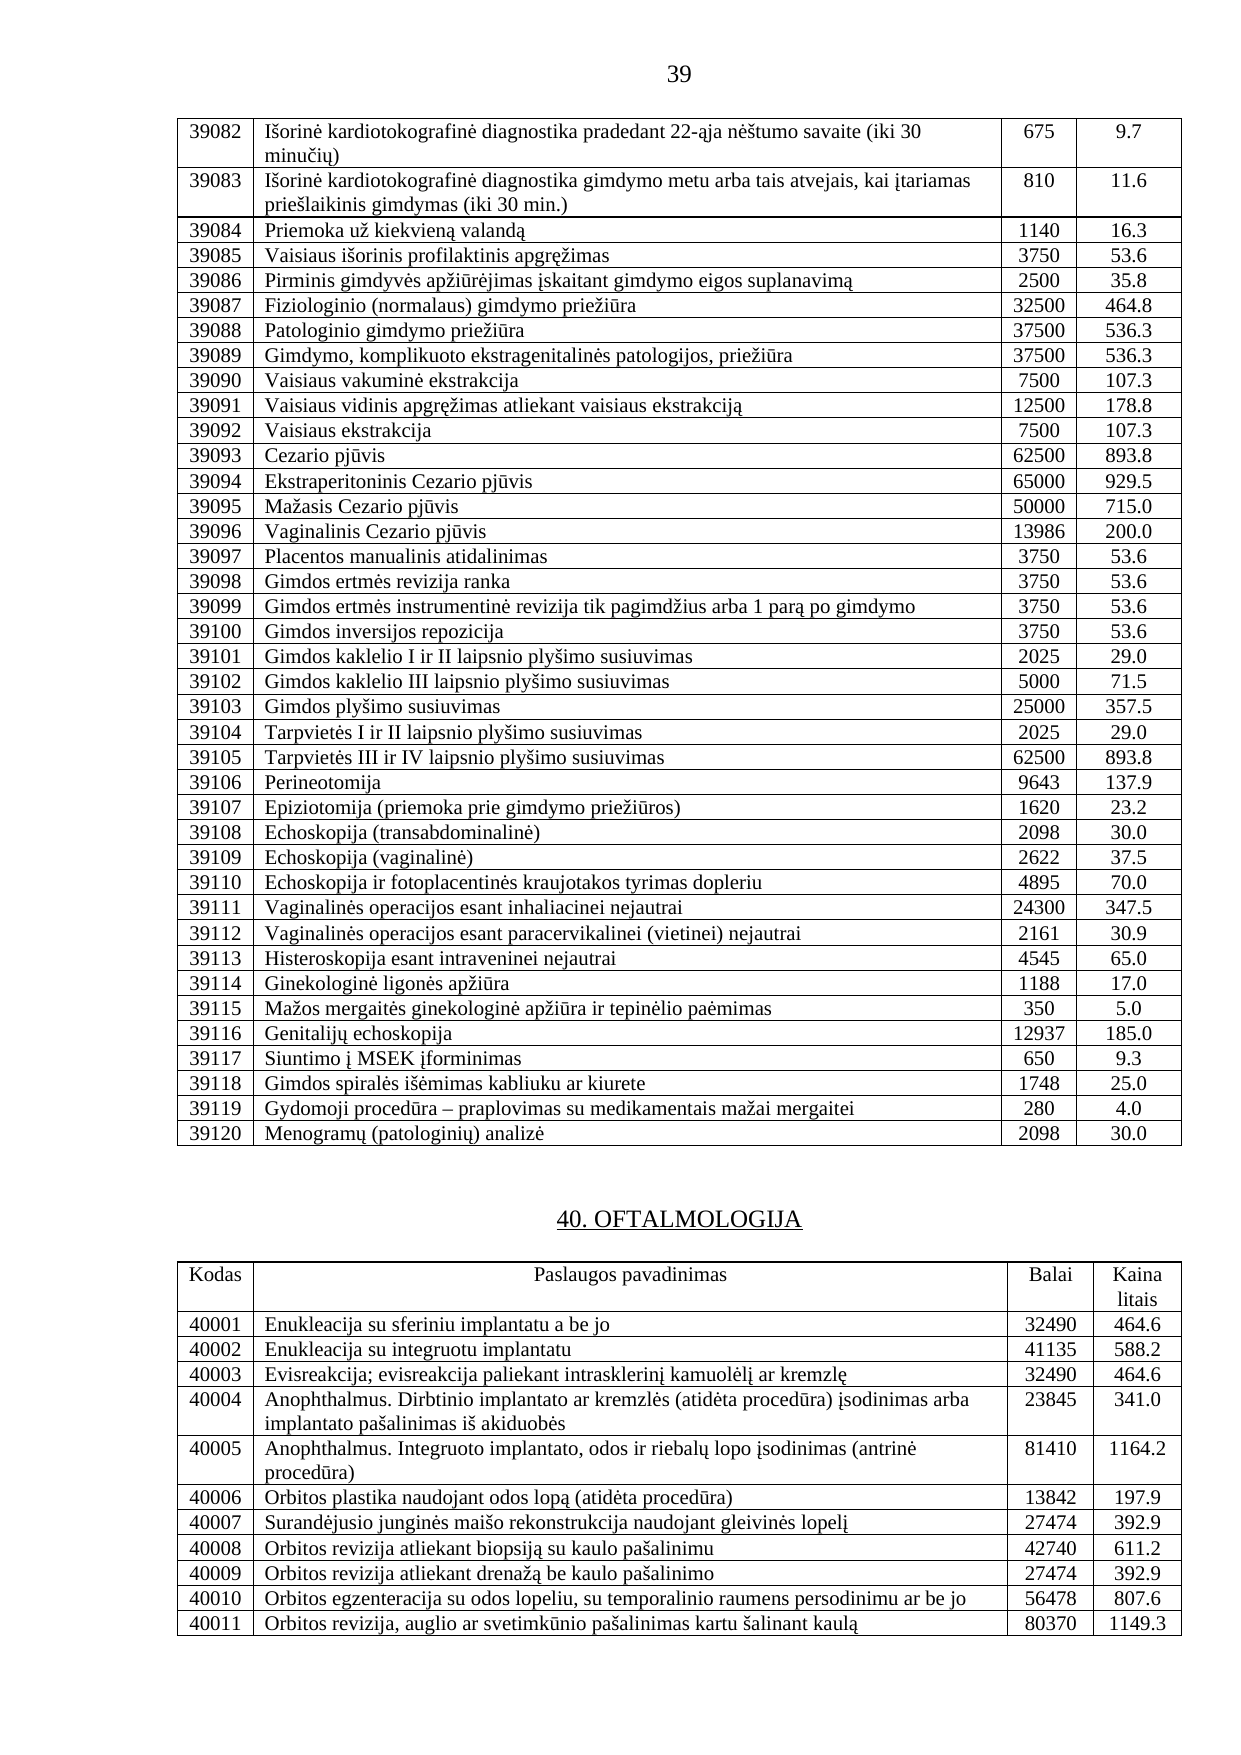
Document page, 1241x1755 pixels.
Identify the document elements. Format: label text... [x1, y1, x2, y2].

table_cell 32490 [1008, 1362, 1093, 1386]
table_cell Menogramų (patologinių) analizė [254, 1121, 1001, 1145]
table_cell 39114 [178, 971, 253, 995]
table_cell Patologinio gimdymo priežiūra [254, 318, 1001, 342]
table_cell 65000 [1002, 469, 1076, 493]
table_cell 30.9 [1077, 920, 1181, 944]
table_cell Vaginalinis Cezario pjūvis [254, 519, 1001, 543]
table_cell 39096 [178, 519, 253, 543]
table_cell 39111 [178, 895, 253, 919]
table_cell 40004 [178, 1387, 253, 1435]
table_cell 1149.3 [1094, 1611, 1181, 1635]
table_cell Mažasis Cezario pjūvis [254, 494, 1001, 518]
table_cell 39089 [178, 343, 253, 367]
table_cell 53.6 [1077, 544, 1181, 568]
table_header Paslaugos pavadinimas [254, 1263, 1007, 1311]
table_cell 3750 [1002, 544, 1076, 568]
table_cell Echoskopija ir fotoplacentinės kraujotakos tyrimas dopleriu [254, 870, 1001, 894]
table_cell 12500 [1002, 393, 1076, 417]
table_cell 39109 [178, 845, 253, 869]
table_cell Gimdymo, komplikuoto ekstragenitalinės patologijos, priežiūra [254, 343, 1001, 367]
table_cell 56478 [1008, 1586, 1093, 1610]
table_cell 357.5 [1077, 695, 1181, 718]
table_cell 39087 [178, 293, 253, 317]
table_cell 30.0 [1077, 1121, 1181, 1145]
table_cell Ginekologinė ligonės apžiūra [254, 971, 1001, 995]
table_cell 107.3 [1077, 368, 1181, 392]
table_cell Gydomoji procedūra – praplovimas su medikamentais mažai mergaitei [254, 1096, 1001, 1120]
table_cell 39093 [178, 444, 253, 467]
table_cell 80370 [1008, 1611, 1093, 1635]
table_cell Vaginalinės operacijos esant paracervikalinei (vietinei) nejautrai [254, 920, 1001, 944]
table_cell Enukleacija su sferiniu implantatu a be jo [254, 1312, 1007, 1336]
table_cell 39091 [178, 393, 253, 417]
table_cell 11.6 [1077, 168, 1181, 216]
table_cell Orbitos plastika naudojant odos lopą (atidėta procedūra) [254, 1485, 1007, 1509]
table_cell 39116 [178, 1021, 253, 1045]
table_cell Enukleacija su integruotu implantatu [254, 1337, 1007, 1361]
table_cell 137.9 [1077, 770, 1181, 794]
table_cell Histeroskopija esant intraveninei nejautrai [254, 946, 1001, 969]
table_cell Gimdos spiralės išėmimas kabliuku ar kiurete [254, 1071, 1001, 1095]
table_cell Placentos manualinis atidalinimas [254, 544, 1001, 568]
table_cell 39098 [178, 569, 253, 593]
table_header Kodas [178, 1263, 253, 1311]
table_cell Išorinė kardiotokografinė diagnostika pradedant 22-ąja nėštumo savaite (iki 30 minučių) [254, 119, 1001, 167]
table_cell 392.9 [1094, 1561, 1181, 1584]
table_header Balai [1008, 1263, 1093, 1311]
table_cell 23845 [1008, 1387, 1093, 1435]
table_cell 39084 [178, 218, 253, 242]
table_cell 1164.2 [1094, 1436, 1181, 1484]
table_cell 392.9 [1094, 1510, 1181, 1534]
table_cell 70.0 [1077, 870, 1181, 894]
table_cell 650 [1002, 1046, 1076, 1070]
table_cell 12937 [1002, 1021, 1076, 1045]
table_cell 9.7 [1077, 119, 1181, 167]
table_cell 39120 [178, 1121, 253, 1145]
table_cell 40011 [178, 1611, 253, 1635]
table_cell 39106 [178, 770, 253, 794]
table_cell Orbitos revizija, auglio ar svetimkūnio pašalinimas kartu šalinant kaulą [254, 1611, 1007, 1635]
table_cell Tarpvietės I ir II laipsnio plyšimo susiuvimas [254, 720, 1001, 744]
table_cell 2500 [1002, 268, 1076, 292]
table_cell 40005 [178, 1436, 253, 1484]
table_cell 32490 [1008, 1312, 1093, 1336]
table_cell Vaisiaus vidinis apgręžimas atliekant vaisiaus ekstrakciją [254, 393, 1001, 417]
table_cell 2025 [1002, 644, 1076, 668]
table_cell Surandėjusio junginės maišo rekonstrukcija naudojant gleivinės lopelį [254, 1510, 1007, 1534]
table_cell Priemoka už kiekvieną valandą [254, 218, 1001, 242]
table_cell 178.8 [1077, 393, 1181, 417]
table_cell 464.6 [1094, 1312, 1181, 1336]
table_cell 39104 [178, 720, 253, 744]
table_cell 37500 [1002, 318, 1076, 342]
table_cell 71.5 [1077, 669, 1181, 693]
table_cell 5000 [1002, 669, 1076, 693]
table_cell 39108 [178, 820, 253, 844]
table_cell Mažos mergaitės ginekologinė apžiūra ir tepinėlio paėmimas [254, 996, 1001, 1020]
table_cell 25000 [1002, 695, 1076, 718]
table_cell 7500 [1002, 368, 1076, 392]
table_cell 185.0 [1077, 1021, 1181, 1045]
table_cell Echoskopija (transabdominalinė) [254, 820, 1001, 844]
table_cell Vaisiaus išorinis profilaktinis apgręžimas [254, 243, 1001, 267]
table_cell 464.6 [1094, 1362, 1181, 1386]
table_cell 35.8 [1077, 268, 1181, 292]
table_cell 347.5 [1077, 895, 1181, 919]
table_cell 2622 [1002, 845, 1076, 869]
table_cell Siuntimo į MSEK įforminimas [254, 1046, 1001, 1070]
table_cell 30.0 [1077, 820, 1181, 844]
table_cell Vaginalinės operacijos esant inhaliacinei nejautrai [254, 895, 1001, 919]
table_cell 53.6 [1077, 619, 1181, 643]
table_cell Tarpvietės III ir IV laipsnio plyšimo susiuvimas [254, 745, 1001, 769]
table_cell 41135 [1008, 1337, 1093, 1361]
table_cell 40010 [178, 1586, 253, 1610]
table_cell 280 [1002, 1096, 1076, 1120]
table_cell 53.6 [1077, 243, 1181, 267]
table_cell 39117 [178, 1046, 253, 1070]
table_cell 39101 [178, 644, 253, 668]
table_cell 464.8 [1077, 293, 1181, 317]
table_cell Vaisiaus vakuminė ekstrakcija [254, 368, 1001, 392]
table_cell 40008 [178, 1535, 253, 1559]
table_cell 24300 [1002, 895, 1076, 919]
table_cell 42740 [1008, 1535, 1093, 1559]
table_cell Gimdos inversijos repozicija [254, 619, 1001, 643]
table_cell Gimdos kaklelio III laipsnio plyšimo susiuvimas [254, 669, 1001, 693]
table_cell 3750 [1002, 243, 1076, 267]
table_cell 37.5 [1077, 845, 1181, 869]
table_cell 2161 [1002, 920, 1076, 944]
table_cell Anophthalmus. Integruoto implantato, odos ir riebalų lopo įsodinimas (antrinė procedūra) [254, 1436, 1007, 1484]
table_cell 40003 [178, 1362, 253, 1386]
table_cell 39102 [178, 669, 253, 693]
table_cell Išorinė kardiotokografinė diagnostika gimdymo metu arba tais atvejais, kai įtariamas priešlaikinis gimdymas (iki 30 min.) [254, 168, 1001, 216]
table_cell 27474 [1008, 1510, 1093, 1534]
table_cell 39118 [178, 1071, 253, 1095]
table_cell Gimdos ertmės instrumentinė revizija tik pagimdžius arba 1 parą po gimdymo [254, 594, 1001, 618]
table_cell Echoskopija (vaginalinė) [254, 845, 1001, 869]
table_cell 807.6 [1094, 1586, 1181, 1610]
table_cell 611.2 [1094, 1535, 1181, 1559]
table_cell 53.6 [1077, 569, 1181, 593]
table_cell 39110 [178, 870, 253, 894]
table_cell 810 [1002, 168, 1076, 216]
table_cell 1188 [1002, 971, 1076, 995]
text 40. OFTALMOLOGIJA [177, 1204, 1181, 1233]
table_cell 3750 [1002, 594, 1076, 618]
table_cell 39086 [178, 268, 253, 292]
table_cell 81410 [1008, 1436, 1093, 1484]
table_cell 65.0 [1077, 946, 1181, 969]
table_cell 39100 [178, 619, 253, 643]
table_cell 4895 [1002, 870, 1076, 894]
table_cell Gimdos ertmės revizija ranka [254, 569, 1001, 593]
table_cell 62500 [1002, 745, 1076, 769]
table_cell 1748 [1002, 1071, 1076, 1095]
table_cell 350 [1002, 996, 1076, 1020]
table_cell Gimdos plyšimo susiuvimas [254, 695, 1001, 718]
table_cell 2098 [1002, 820, 1076, 844]
table_cell 39099 [178, 594, 253, 618]
table_cell 37500 [1002, 343, 1076, 367]
table_cell 16.3 [1077, 218, 1181, 242]
table_cell 197.9 [1094, 1485, 1181, 1509]
table_cell 29.0 [1077, 644, 1181, 668]
table_cell 9.3 [1077, 1046, 1181, 1070]
table_cell 13986 [1002, 519, 1076, 543]
table_cell 40001 [178, 1312, 253, 1336]
table_cell 107.3 [1077, 418, 1181, 442]
table_cell 39105 [178, 745, 253, 769]
table_cell 39115 [178, 996, 253, 1020]
table_cell Epiziotomija (priemoka prie gimdymo priežiūros) [254, 795, 1001, 819]
table_cell 40002 [178, 1337, 253, 1361]
table_cell 40007 [178, 1510, 253, 1534]
table_cell 39095 [178, 494, 253, 518]
table_cell Pirminis gimdyvės apžiūrėjimas įskaitant gimdymo eigos suplanavimą [254, 268, 1001, 292]
table_cell Genitalijų echoskopija [254, 1021, 1001, 1045]
table_cell 50000 [1002, 494, 1076, 518]
table_cell 893.8 [1077, 444, 1181, 467]
table_cell 39094 [178, 469, 253, 493]
table_cell 27474 [1008, 1561, 1093, 1584]
table_cell 40006 [178, 1485, 253, 1509]
table_cell Gimdos kaklelio I ir II laipsnio plyšimo susiuvimas [254, 644, 1001, 668]
table_cell 929.5 [1077, 469, 1181, 493]
table_cell 40009 [178, 1561, 253, 1584]
table_cell 17.0 [1077, 971, 1181, 995]
table_header Kaina litais [1094, 1263, 1181, 1311]
table_cell Vaisiaus ekstrakcija [254, 418, 1001, 442]
table_cell 39103 [178, 695, 253, 718]
table_cell 715.0 [1077, 494, 1181, 518]
table_cell Perineotomija [254, 770, 1001, 794]
table_cell 39082 [178, 119, 253, 167]
table_cell 2025 [1002, 720, 1076, 744]
table_cell Orbitos egzenteracija su odos lopeliu, su temporalinio raumens persodinimu ar be jo [254, 1586, 1007, 1610]
table_cell Cezario pjūvis [254, 444, 1001, 467]
table_cell 5.0 [1077, 996, 1181, 1020]
table_cell Ekstraperitoninis Cezario pjūvis [254, 469, 1001, 493]
table_cell 39090 [178, 368, 253, 392]
table_cell 2098 [1002, 1121, 1076, 1145]
table_cell 200.0 [1077, 519, 1181, 543]
table_cell 1140 [1002, 218, 1076, 242]
table_cell 3750 [1002, 619, 1076, 643]
table_cell 39119 [178, 1096, 253, 1120]
table_cell 25.0 [1077, 1071, 1181, 1095]
table_cell 32500 [1002, 293, 1076, 317]
table_cell Fiziologinio (normalaus) gimdymo priežiūra [254, 293, 1001, 317]
table_cell 39083 [178, 168, 253, 216]
table_cell 39112 [178, 920, 253, 944]
table_cell 39107 [178, 795, 253, 819]
table_cell 536.3 [1077, 343, 1181, 367]
table_cell 3750 [1002, 569, 1076, 593]
table_cell 893.8 [1077, 745, 1181, 769]
table_cell 7500 [1002, 418, 1076, 442]
table_cell 675 [1002, 119, 1076, 167]
table_cell Orbitos revizija atliekant drenažą be kaulo pašalinimo [254, 1561, 1007, 1584]
table_cell 62500 [1002, 444, 1076, 467]
table_cell 39085 [178, 243, 253, 267]
table_cell 23.2 [1077, 795, 1181, 819]
table_cell 29.0 [1077, 720, 1181, 744]
table_cell 39113 [178, 946, 253, 969]
table_cell 1620 [1002, 795, 1076, 819]
table_cell 536.3 [1077, 318, 1181, 342]
table_cell Orbitos revizija atliekant biopsiją su kaulo pašalinimu [254, 1535, 1007, 1559]
table_cell 39092 [178, 418, 253, 442]
table_cell 39088 [178, 318, 253, 342]
table_cell 4545 [1002, 946, 1076, 969]
table_cell 39097 [178, 544, 253, 568]
table_cell 4.0 [1077, 1096, 1181, 1120]
table_cell Anophthalmus. Dirbtinio implantato ar kremzlės (atidėta procedūra) įsodinimas arba implantato pašalinimas iš akiduobės [254, 1387, 1007, 1435]
table_cell Evisreakcija; evisreakcija paliekant intrasklerinį kamuolėlį ar kremzlę [254, 1362, 1007, 1386]
table_cell 53.6 [1077, 594, 1181, 618]
table_cell 341.0 [1094, 1387, 1181, 1435]
table_cell 9643 [1002, 770, 1076, 794]
table_cell 13842 [1008, 1485, 1093, 1509]
table_cell 588.2 [1094, 1337, 1181, 1361]
